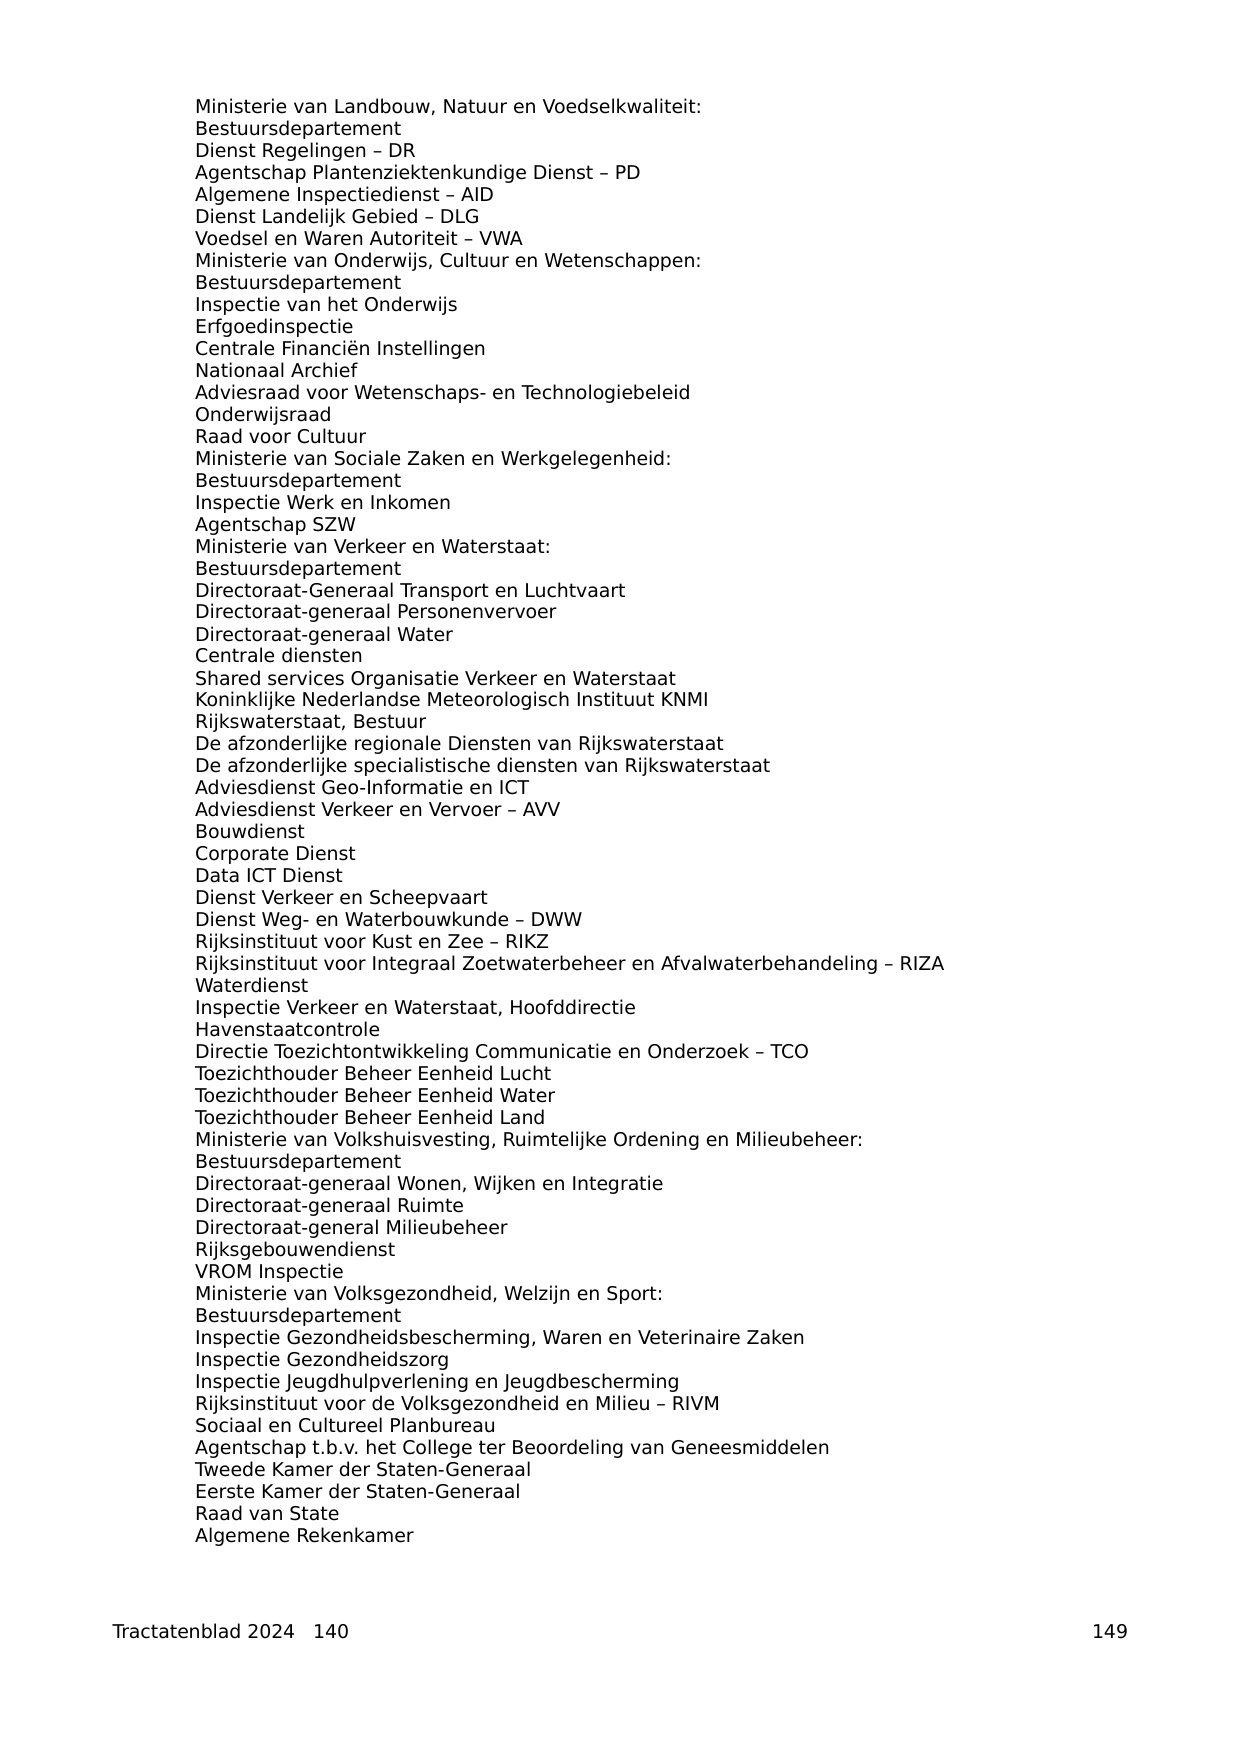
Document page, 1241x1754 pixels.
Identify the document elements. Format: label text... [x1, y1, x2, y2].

text Inspectie Werk en Inkomen [195, 492, 1128, 513]
text Bestuursdepartement [195, 1151, 1128, 1173]
text Havenstaatcontrole [195, 1019, 1128, 1041]
text Directie Toezichtontwikkeling Communicatie en Onderzoek – TCO [195, 1041, 1128, 1063]
text Directoraat-Generaal Transport en Luchtvaart [195, 579, 1128, 601]
text Dienst Weg- en Waterbouwkunde – DWW [195, 909, 1128, 931]
text Algemene Rekenkamer [195, 1524, 1128, 1547]
text De afzonderlijke specialistische diensten van Rijkswaterstaat [195, 755, 1128, 777]
text Bestuursdepartement [195, 1305, 1128, 1327]
text Ministerie van Sociale Zaken en Werkgelegenheid: [195, 448, 1128, 469]
text Toezichthouder Beheer Eenheid Lucht [195, 1063, 1128, 1085]
text Centrale diensten [195, 645, 1128, 667]
text Directoraat-general Milieubeheer [195, 1217, 1128, 1239]
text Koninklijke Nederlandse Meteorologisch Instituut KNMI [195, 689, 1128, 711]
text Directoraat-generaal Ruimte [195, 1195, 1128, 1217]
text Rijkswaterstaat, Bestuur [195, 711, 1128, 733]
text Centrale Financiën Instellingen [195, 338, 1128, 360]
text Toezichthouder Beheer Eenheid Land [195, 1107, 1128, 1129]
text Agentschap SZW [195, 513, 1128, 536]
text Onderwijsraad [195, 404, 1128, 426]
text De afzonderlijke regionale Diensten van Rijkswaterstaat [195, 733, 1128, 755]
text Rijksgebouwendienst [195, 1239, 1128, 1261]
text Corporate Dienst [195, 843, 1128, 865]
text Dienst Verkeer en Scheepvaart [195, 887, 1128, 909]
text Sociaal en Cultureel Planbureau [195, 1415, 1128, 1437]
text Ministerie van Landbouw, Natuur en Voedselkwaliteit: [195, 96, 1128, 118]
text Voedsel en Waren Autoriteit – VWA [195, 228, 1128, 250]
text Inspectie Gezondheidsbescherming, Waren en Veterinaire Zaken [195, 1327, 1128, 1349]
text Bestuursdepartement [195, 557, 1128, 579]
text Dienst Regelingen – DR [195, 140, 1128, 162]
text Directoraat-generaal Wonen, Wijken en Integratie [195, 1173, 1128, 1195]
text Ministerie van Onderwijs, Cultuur en Wetenschappen: [195, 250, 1128, 272]
text Nationaal Archief [195, 360, 1128, 382]
text Inspectie Gezondheidszorg [195, 1349, 1128, 1371]
text Erfgoedinspectie [195, 316, 1128, 338]
text Adviesdienst Verkeer en Vervoer – AVV [195, 799, 1128, 821]
text Inspectie Verkeer en Waterstaat, Hoofddirectie [195, 997, 1128, 1019]
text Ministerie van Volksgezondheid, Welzijn en Sport: [195, 1283, 1128, 1305]
text Tweede Kamer der Staten-Generaal [195, 1459, 1128, 1481]
text Agentschap Plantenziektenkundige Dienst – PD [195, 162, 1128, 184]
text Bouwdienst [195, 821, 1128, 843]
text Inspectie Jeugdhulpverlening en Jeugdbescherming [195, 1371, 1128, 1393]
text Data ICT Dienst [195, 865, 1128, 887]
text Bestuursdepartement [195, 272, 1128, 294]
text Algemene Inspectiedienst – AID [195, 184, 1128, 206]
text Directoraat-generaal Personenvervoer [195, 601, 1128, 623]
text Raad van State [195, 1503, 1128, 1524]
text Rijksinstituut voor Kust en Zee – RIKZ [195, 931, 1128, 953]
text Rijksinstituut voor Integraal Zoetwaterbeheer en Afvalwaterbehandeling – RIZA [195, 953, 1128, 975]
text Eerste Kamer der Staten-Generaal [195, 1481, 1128, 1503]
text Inspectie van het Onderwijs [195, 294, 1128, 316]
text Adviesdienst Geo-Informatie en ICT [195, 777, 1128, 799]
text Shared services Organisatie Verkeer en Waterstaat [195, 667, 1128, 689]
text Waterdienst [195, 975, 1128, 997]
text Rijksinstituut voor de Volksgezondheid en Milieu – RIVM [195, 1393, 1128, 1415]
text Ministerie van Verkeer en Waterstaat: [195, 536, 1128, 557]
text Adviesraad voor Wetenschaps- en Technologiebeleid [195, 382, 1128, 404]
text VROM Inspectie [195, 1261, 1128, 1283]
text Toezichthouder Beheer Eenheid Water [195, 1085, 1128, 1107]
text Directoraat-generaal Water [195, 623, 1128, 645]
text Agentschap t.b.v. het College ter Beoordeling van Geneesmiddelen [195, 1437, 1128, 1459]
text Raad voor Cultuur [195, 426, 1128, 448]
text Ministerie van Volkshuisvesting, Ruimtelijke Ordening en Milieubeheer: [195, 1129, 1128, 1151]
text Bestuursdepartement [195, 469, 1128, 492]
text Dienst Landelijk Gebied – DLG [195, 206, 1128, 228]
text Bestuursdepartement [195, 118, 1128, 140]
